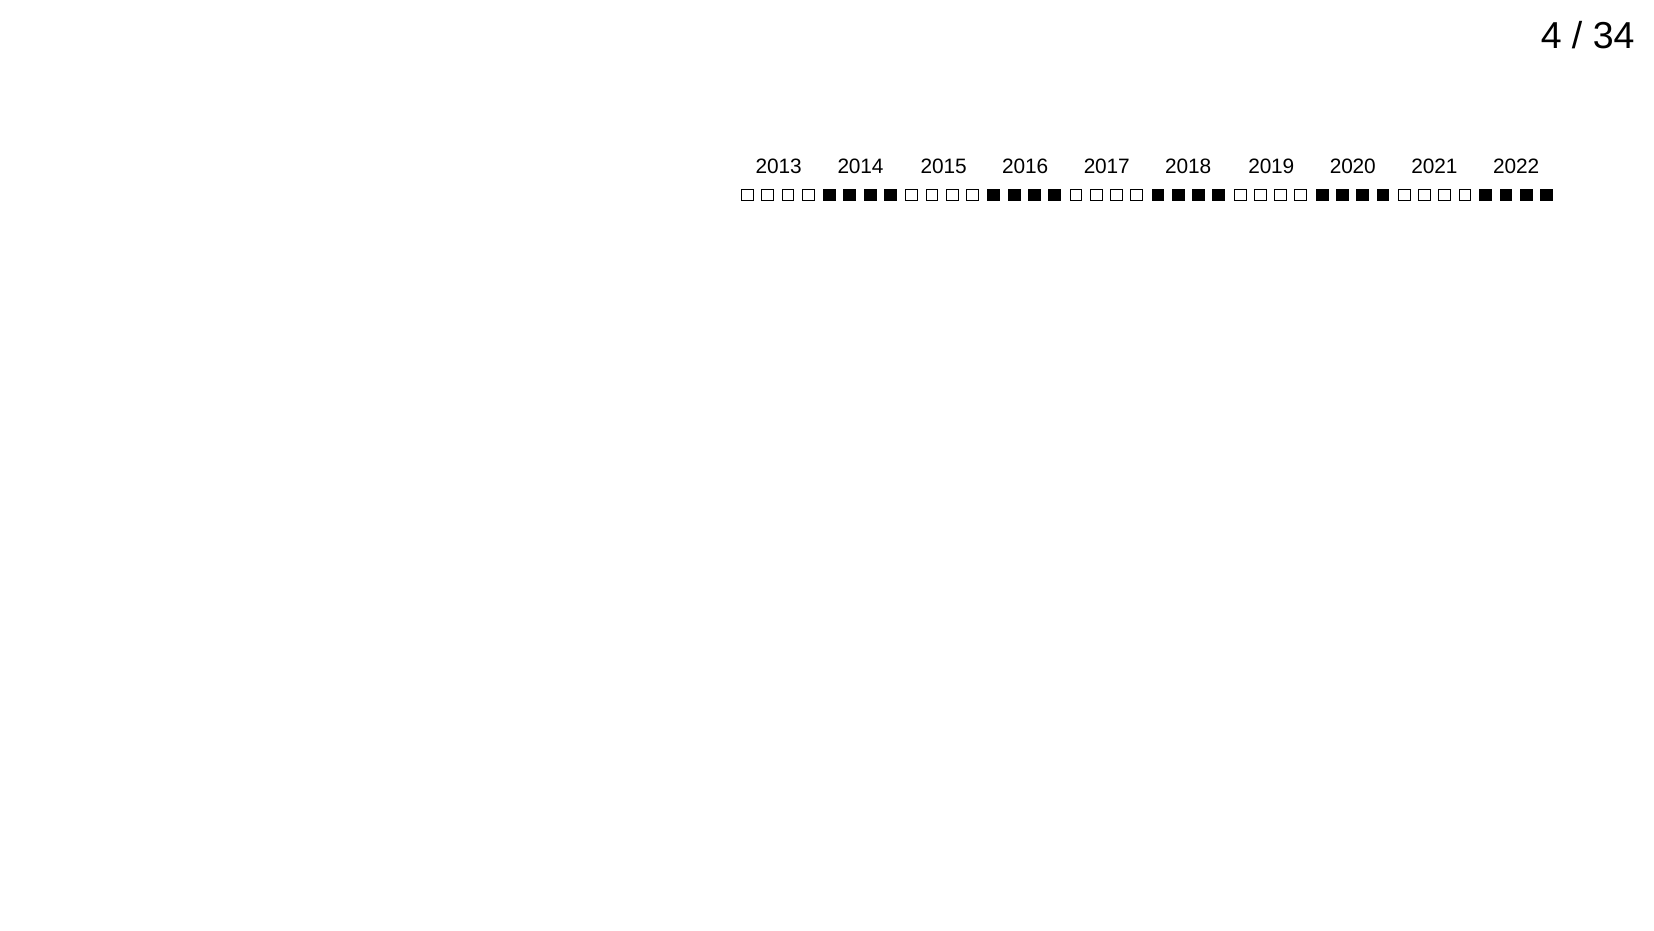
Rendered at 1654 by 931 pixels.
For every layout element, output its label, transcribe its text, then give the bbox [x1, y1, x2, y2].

text_box [1028, 189, 1041, 201]
text_box [926, 189, 938, 201]
text_box 2015 [905, 147, 982, 186]
text_box [1070, 189, 1082, 201]
text_box [1316, 189, 1329, 201]
text_box [1090, 189, 1103, 201]
text_box 2021 [1396, 147, 1473, 186]
text_box [1212, 189, 1225, 201]
text_box [823, 189, 836, 201]
text_box [1008, 189, 1021, 201]
text_box 2020 [1315, 147, 1391, 186]
text_box <number> / 34 [1375, 0, 1654, 71]
text_box 2016 [987, 147, 1064, 186]
text_box [966, 189, 979, 201]
text_box [1520, 189, 1533, 201]
text_box [1398, 189, 1411, 201]
text_box 2013 [740, 147, 817, 186]
text_box [1356, 189, 1369, 201]
text_box [1110, 189, 1123, 201]
text_box [1274, 189, 1287, 201]
text_box [1172, 189, 1185, 201]
text_box [1377, 189, 1389, 201]
text_box [987, 189, 1000, 201]
text_box [1192, 189, 1205, 201]
text_box [761, 189, 774, 201]
text_box [1254, 189, 1267, 201]
text_box [1152, 189, 1164, 201]
text_box [1294, 189, 1307, 201]
text_box [1438, 189, 1451, 201]
text_box [741, 189, 754, 201]
text_box [802, 189, 815, 201]
text_box [843, 189, 856, 201]
text_box 2017 [1068, 147, 1145, 186]
text_box [1540, 189, 1553, 201]
text_box [1234, 189, 1247, 201]
text_box [905, 189, 918, 201]
text_box [1459, 189, 1471, 201]
text_box [1479, 189, 1492, 201]
text_box [884, 189, 897, 201]
text_box [1130, 189, 1143, 201]
text_box 2018 [1150, 147, 1227, 186]
text_box [782, 189, 794, 201]
text_box [864, 189, 877, 201]
text_box 2022 [1478, 147, 1555, 186]
text_box 2019 [1233, 147, 1310, 186]
text_box 2014 [822, 147, 899, 186]
text_box [1418, 189, 1431, 201]
text_box [1500, 189, 1512, 201]
text_box [1048, 189, 1061, 201]
text_box [946, 189, 959, 201]
text_box [1336, 189, 1349, 201]
